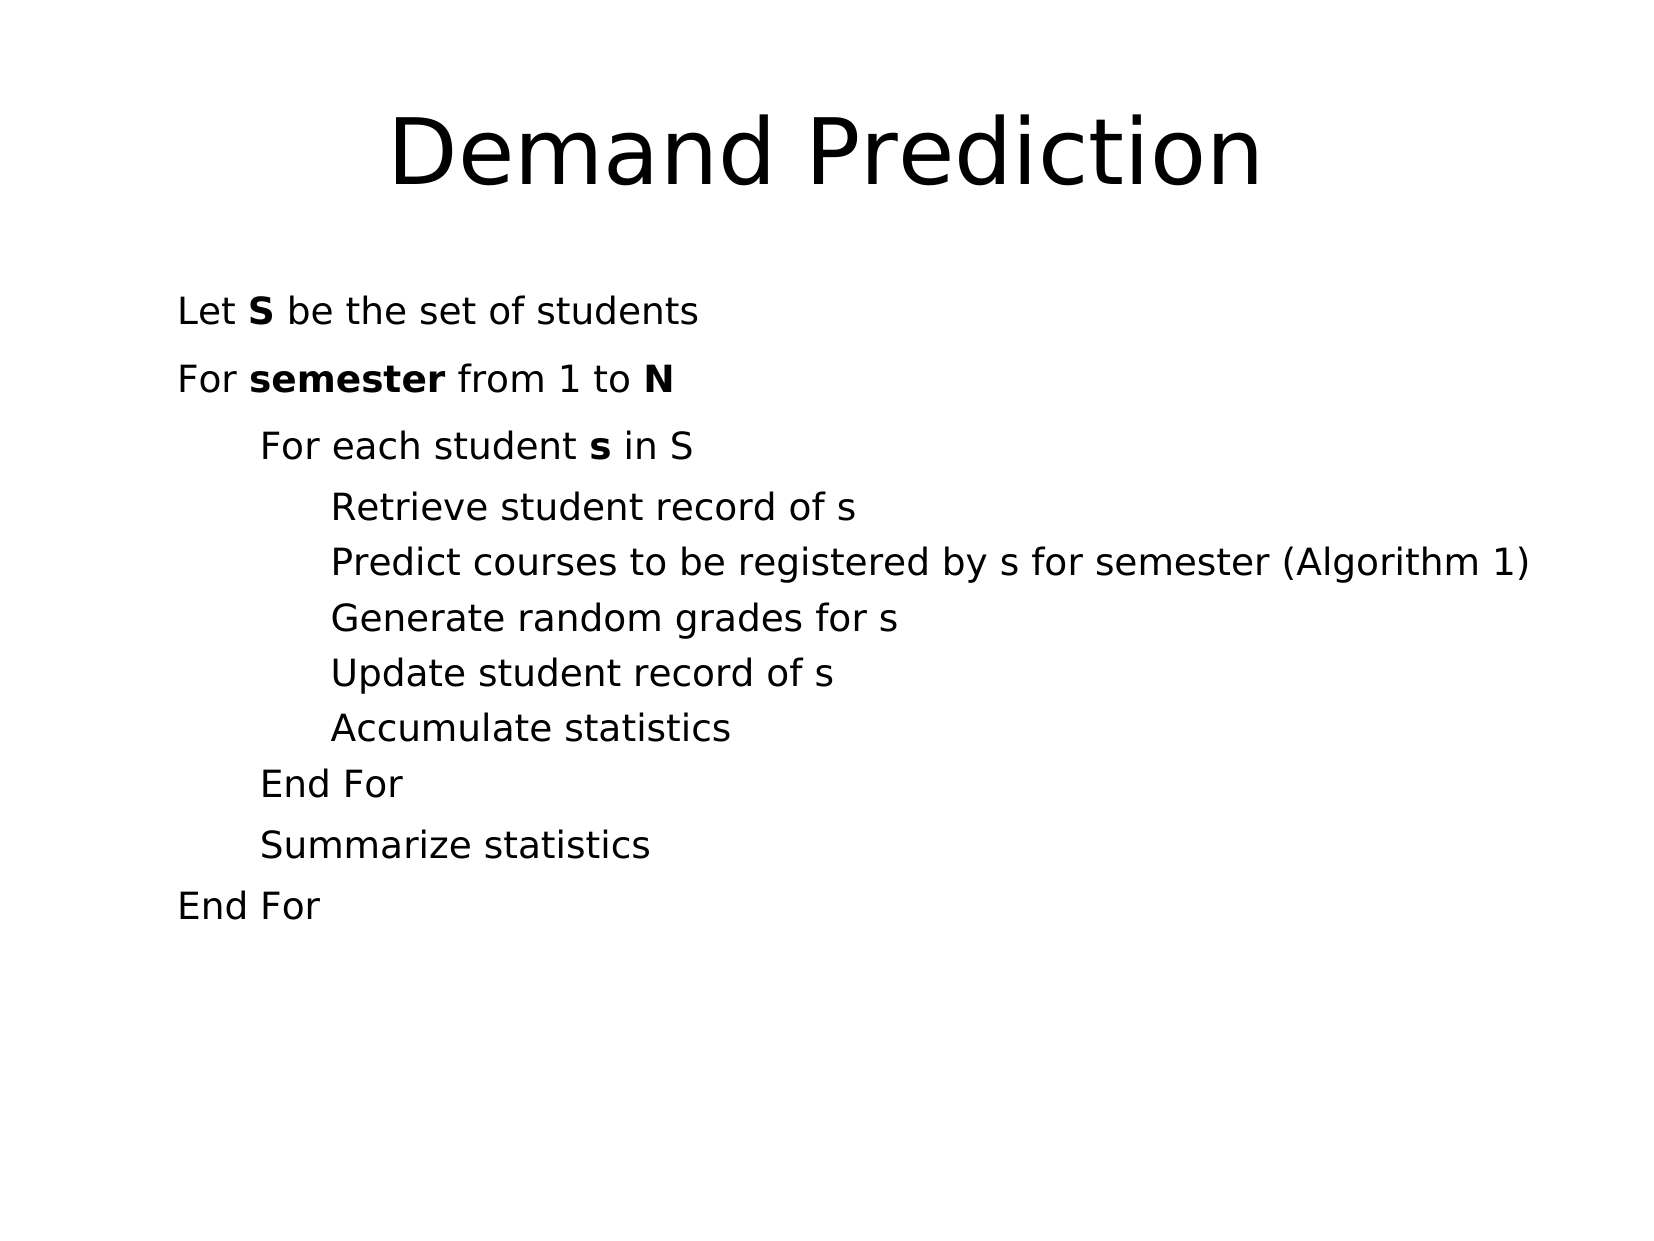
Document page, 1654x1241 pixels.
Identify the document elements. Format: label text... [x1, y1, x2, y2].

title Demand Prediction [82, 49, 1571, 257]
list Let S be the set of students For semester from 1 to N For each student s in S Retrieve student record of s Predict courses to be registered by s for semester (Algorithm 1) Generate random grades for s Update student record of s Accumulate statistics End For Summarize statistics End For [82, 290, 1571, 1109]
